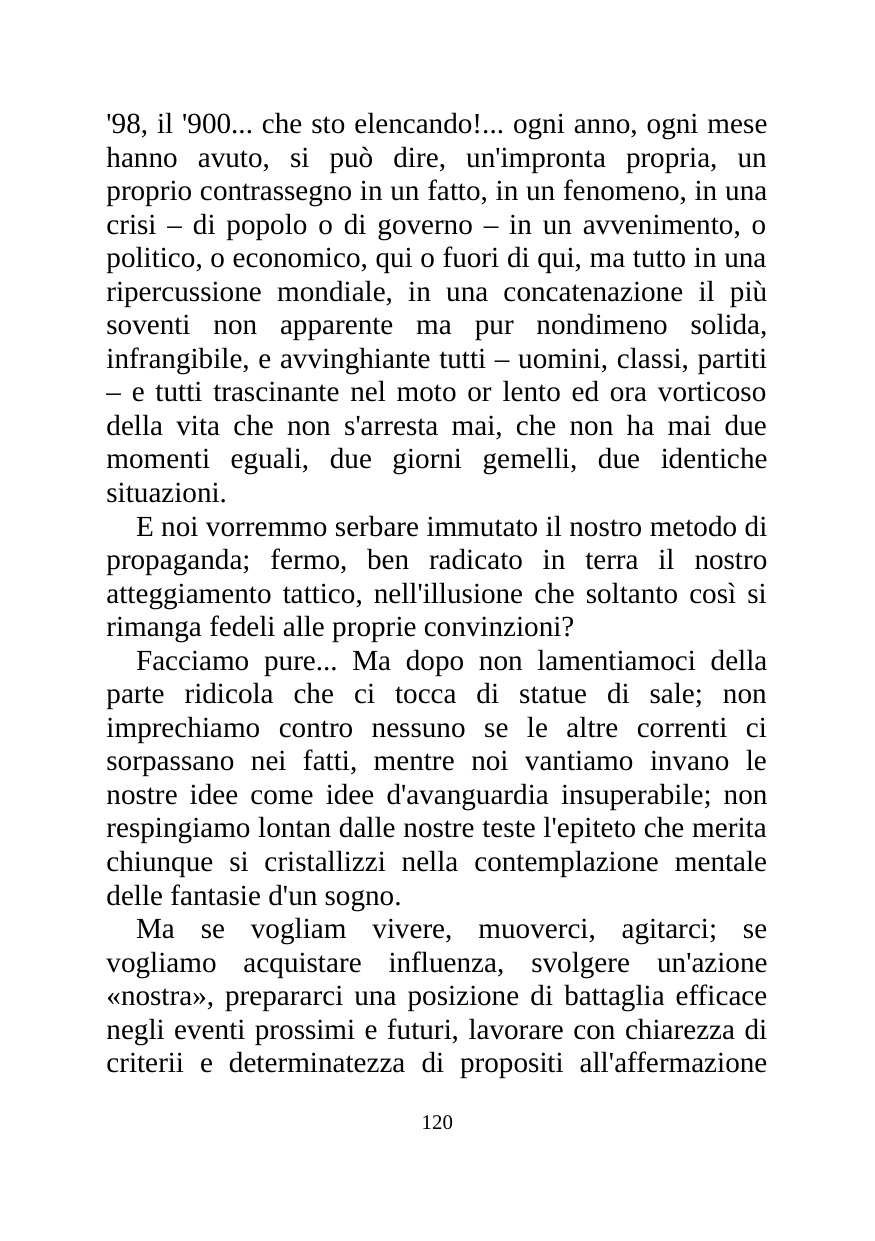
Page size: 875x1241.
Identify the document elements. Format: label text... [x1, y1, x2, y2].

text E noi vorremmo serbare immutato il nostro metodo di propaganda; fermo, ben radicato in terra il nostro atteggiamento tattico, nell'illusione che soltanto così si rimanga fedeli alle proprie convinzioni? [106, 509, 768, 643]
text Ma se vogliam vivere, muoverci, agitarci; se vogliamo acquistare influenza, svolgere un'azione «nostra», prepararci una posizione di battaglia efficace negli eventi prossimi e futuri, lavorare con chiarezza di criterii e determinatezza di propositi all'affermazione [106, 911, 768, 1079]
text Facciamo pure... Ma dopo non lamentiamoci della parte ridicola che ci tocca di statue di sale; non imprechiamo contro nessuno se le altre correnti ci sorpassano nei fatti, mentre noi vantiamo invano le nostre idee come idee d'avanguardia insuperabile; non respingiamo lontan dalle nostre teste l'epiteto che merita chiunque si cristallizzi nella contemplazione mentale delle fantasie d'un sogno. [106, 643, 768, 911]
text '98, il '900... che sto elencando!... ogni anno, ogni mese hanno avuto, si può dire, un'impronta propria, un proprio contrassegno in un fatto, in un fenomeno, in una crisi – di popolo o di governo – in un avvenimento, o politico, o economico, qui o fuori di qui, ma tutto in una ripercussione mondiale, in una concatenazione il più soventi non apparente ma pur nondimeno solida, infrangibile, e avvinghiante tutti – uomini, classi, partiti – e tutti trascinante nel moto or lento ed ora vorticoso della vita che non s'arresta mai, che non ha mai due momenti eguali, due giorni gemelli, due identiche situazioni. [106, 106, 768, 509]
